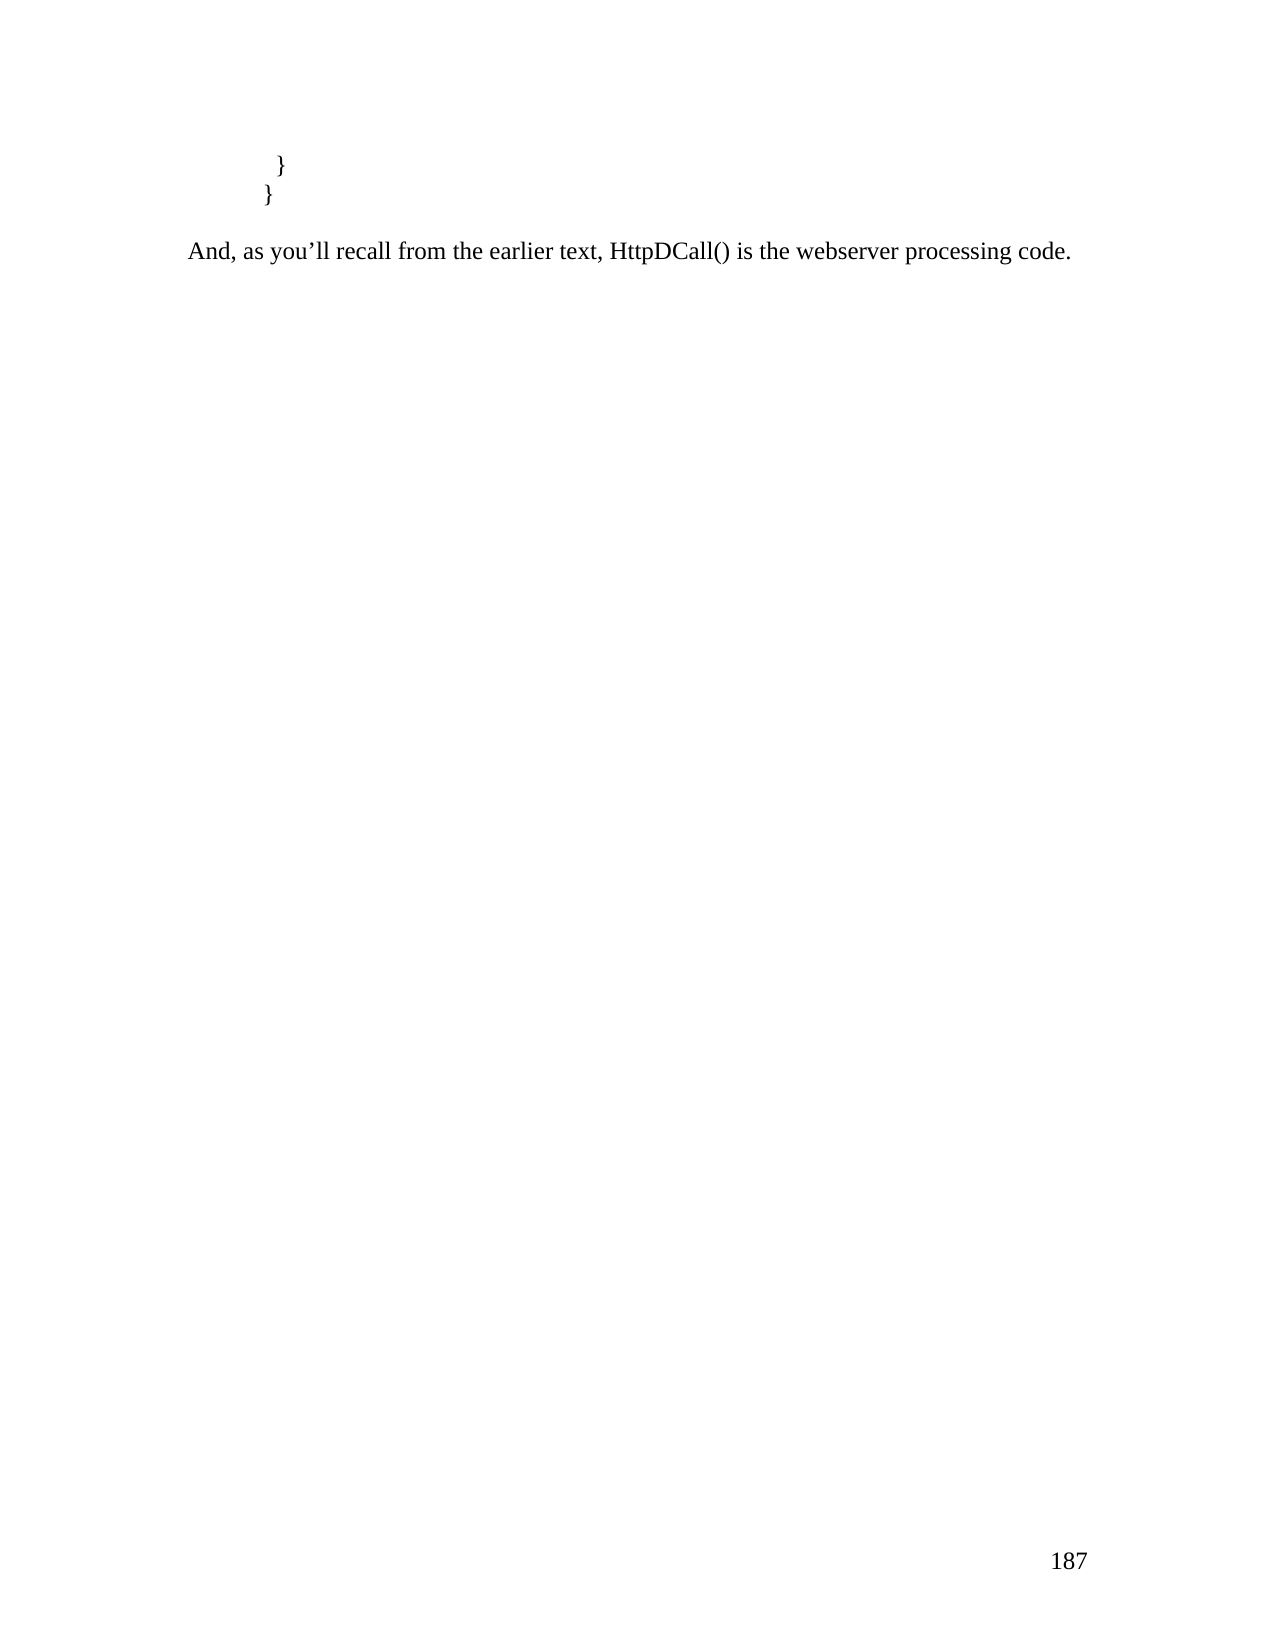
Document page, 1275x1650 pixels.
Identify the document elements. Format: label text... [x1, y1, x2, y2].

text } [262, 179, 1087, 207]
text } [262, 150, 1087, 179]
text And, as you’ll recall from the earlier text, HttpDCall() is the webserver processing code. [187, 236, 1087, 265]
